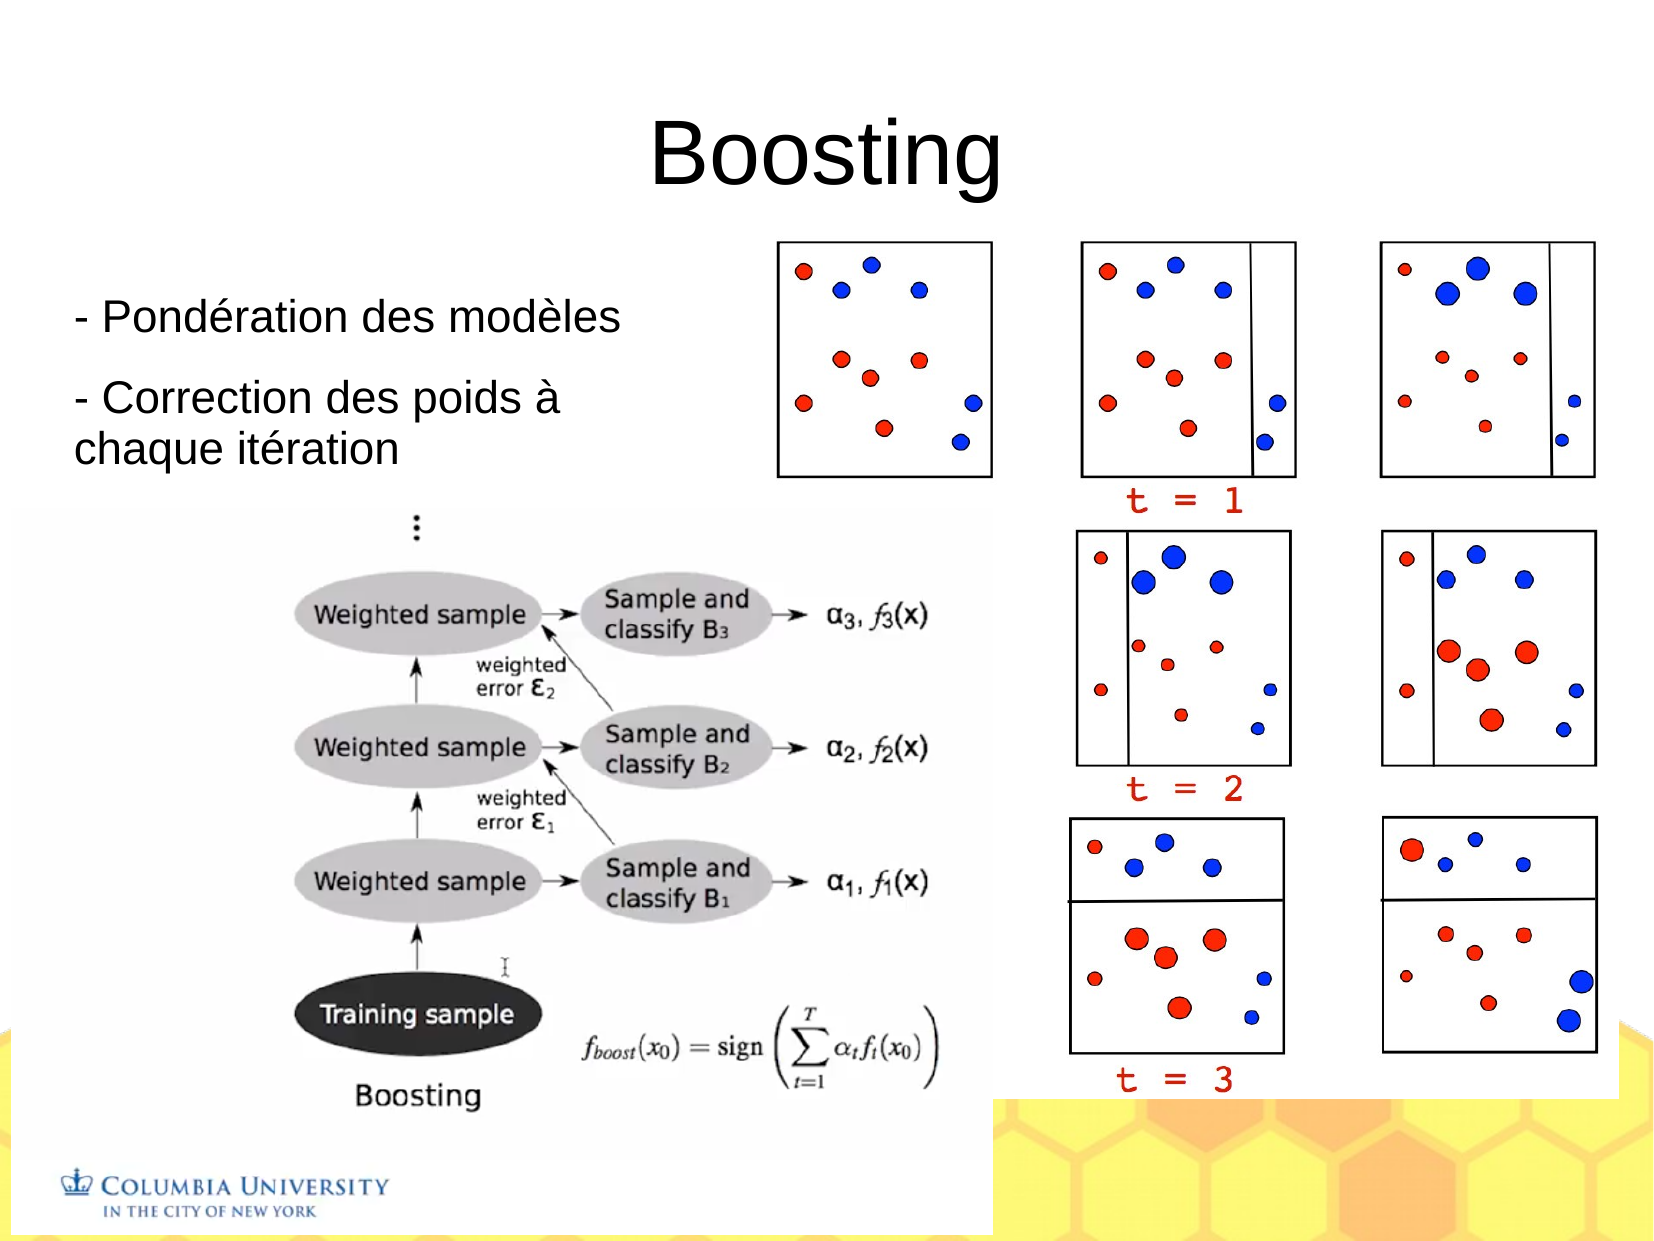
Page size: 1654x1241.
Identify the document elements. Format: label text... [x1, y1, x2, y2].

text_box - Pondération des modèles - Correction des poids à chaque itération [59, 283, 721, 485]
picture [0, 236, 1654, 1241]
title Boosting [82, 49, 1571, 257]
list [82, 290, 755, 508]
